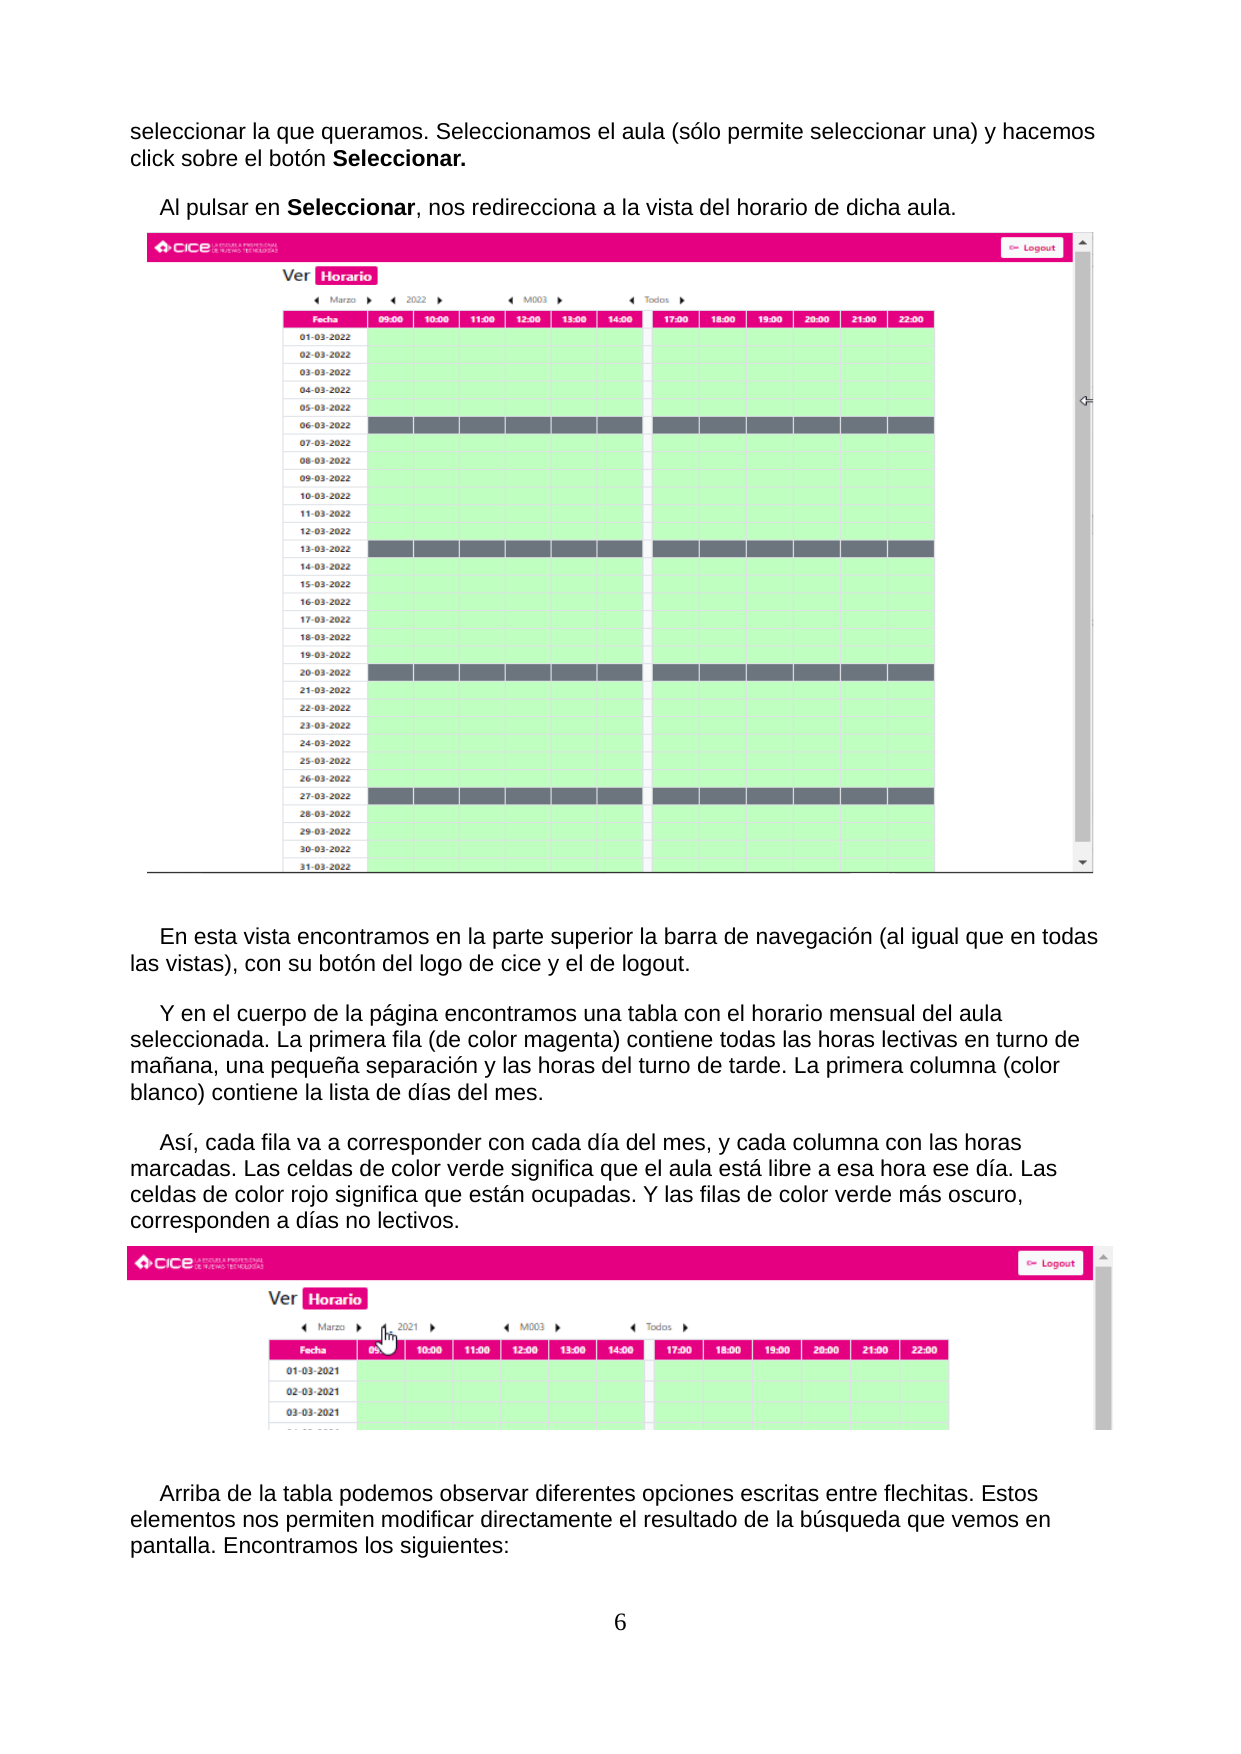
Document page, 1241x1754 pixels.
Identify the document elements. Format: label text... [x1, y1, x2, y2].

picture [127, 1246, 1114, 1430]
text Al pulsar en Seleccionar, nos redirecciona a la vista del horario de dicha aula. [130, 194, 1116, 221]
text seleccionar la que queramos. Seleccionamos el aula (sólo permite seleccionar una) y hacemos click sobre el botón Seleccionar. [130, 118, 1116, 171]
text En esta vista encontramos en la parte superior la barra de navegación (al igual que en todas las vistas), con su botón del logo de cice y el de logout. [130, 923, 1116, 976]
picture [147, 232, 1094, 874]
text Arriba de la tabla podemos observar diferentes opciones escritas entre flechitas. Estos elementos nos permiten modificar directamente el resultado de la búsqueda que vemos en pantalla. Encontramos los siguientes: [130, 1479, 1116, 1559]
text Y en el cuerpo de la página encontramos una tabla con el horario mensual del aula seleccionada. La primera fila (de color magenta) contiene todas las horas lectivas en turno de mañana, una pequeña separación y las horas del turno de tarde. La primera columna (color blanco) contiene la lista de días del mes. [130, 999, 1116, 1105]
text Así, cada fila va a corresponder con cada día del mes, y cada columna con las horas marcadas. Las celdas de color verde significa que el aula está libre a esa hora ese día. Las celdas de color rojo significa que están ocupadas. Y las filas de color verde más oscuro, corresponden a días no lectivos. [130, 1128, 1116, 1234]
